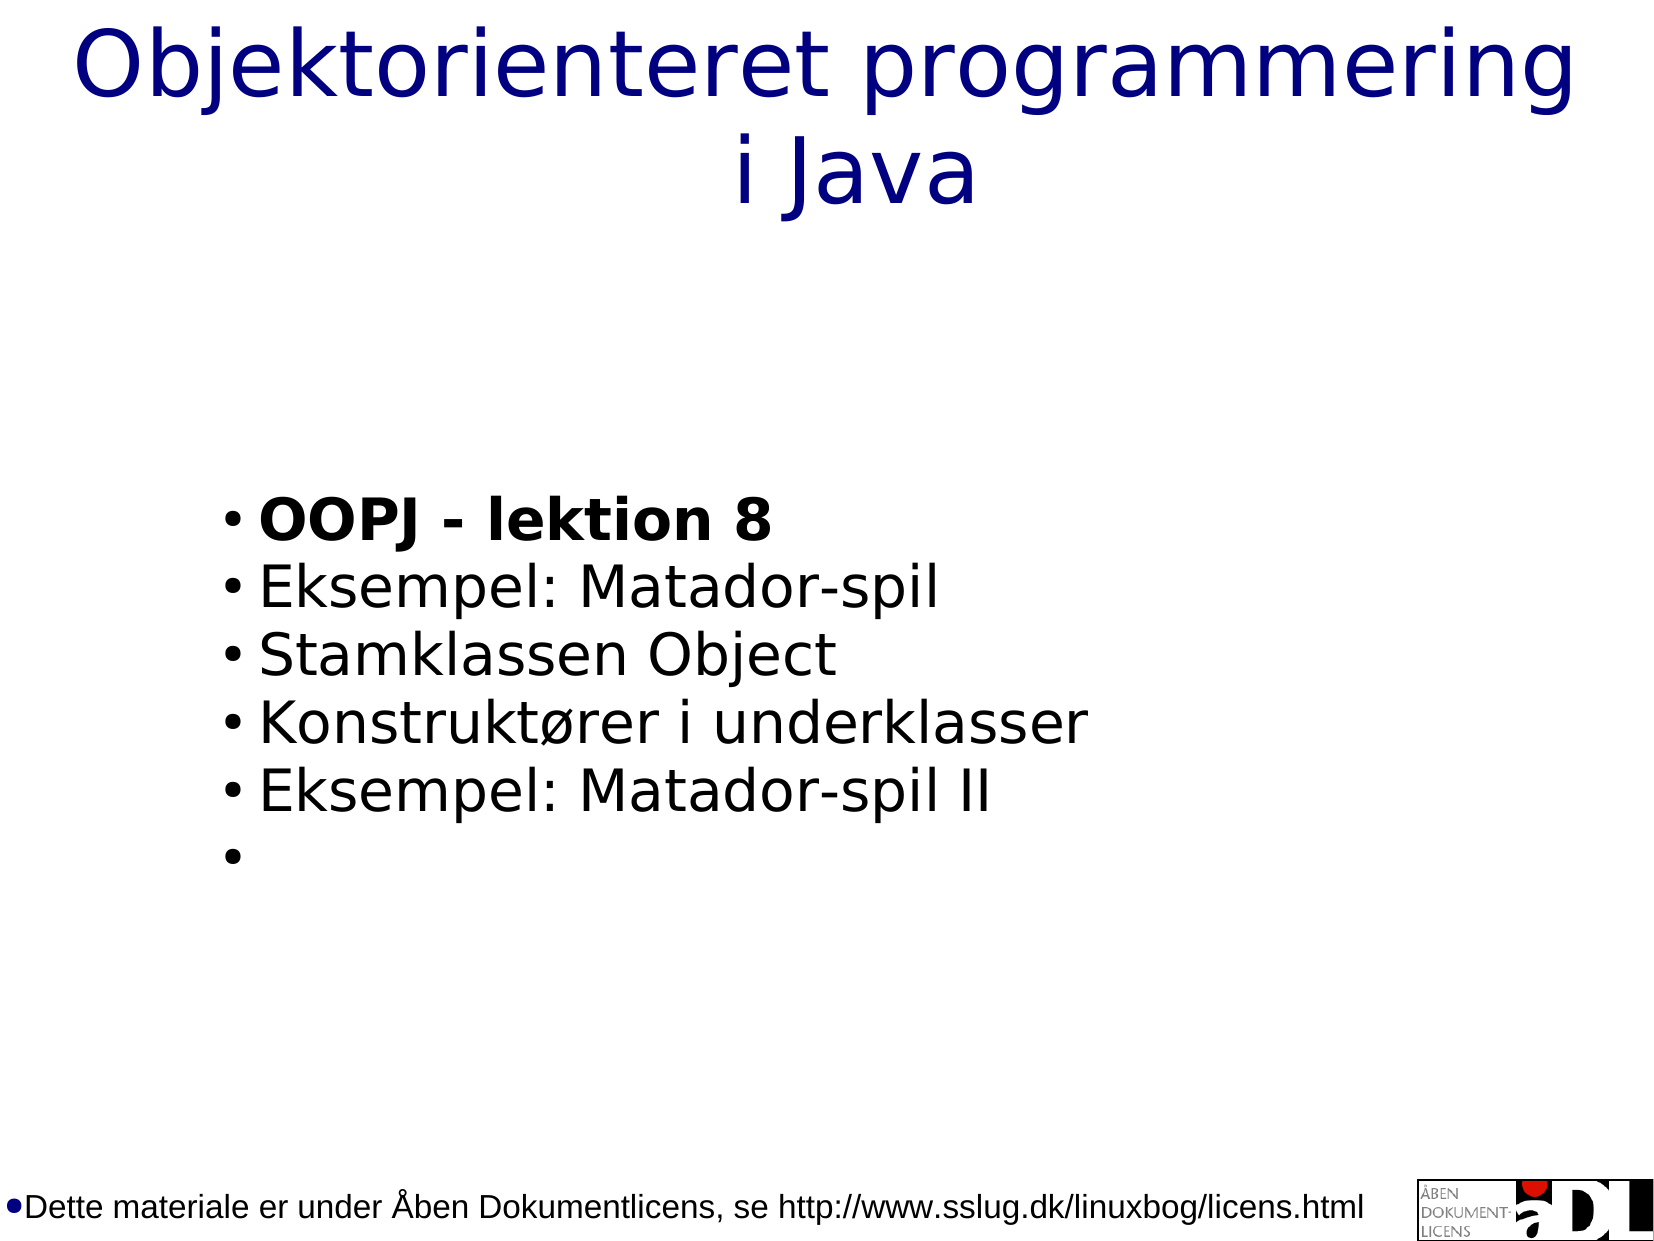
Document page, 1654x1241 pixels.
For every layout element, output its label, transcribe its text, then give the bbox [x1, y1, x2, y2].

picture [1417, 1179, 1654, 1241]
subtitle OOPJ - lektion 8 Eksempel: Matador-spil Stamklassen Object Konstruktører i underklasser Eksempel: Matador-spil II [151, 221, 1532, 1157]
title Objektorienteret programmering i Java [72, 10, 1582, 225]
text_box Dette materiale er under Åben Dokumentlicens, se http://www.sslug.dk/linuxbog/licens.html [4, 1188, 1348, 1239]
